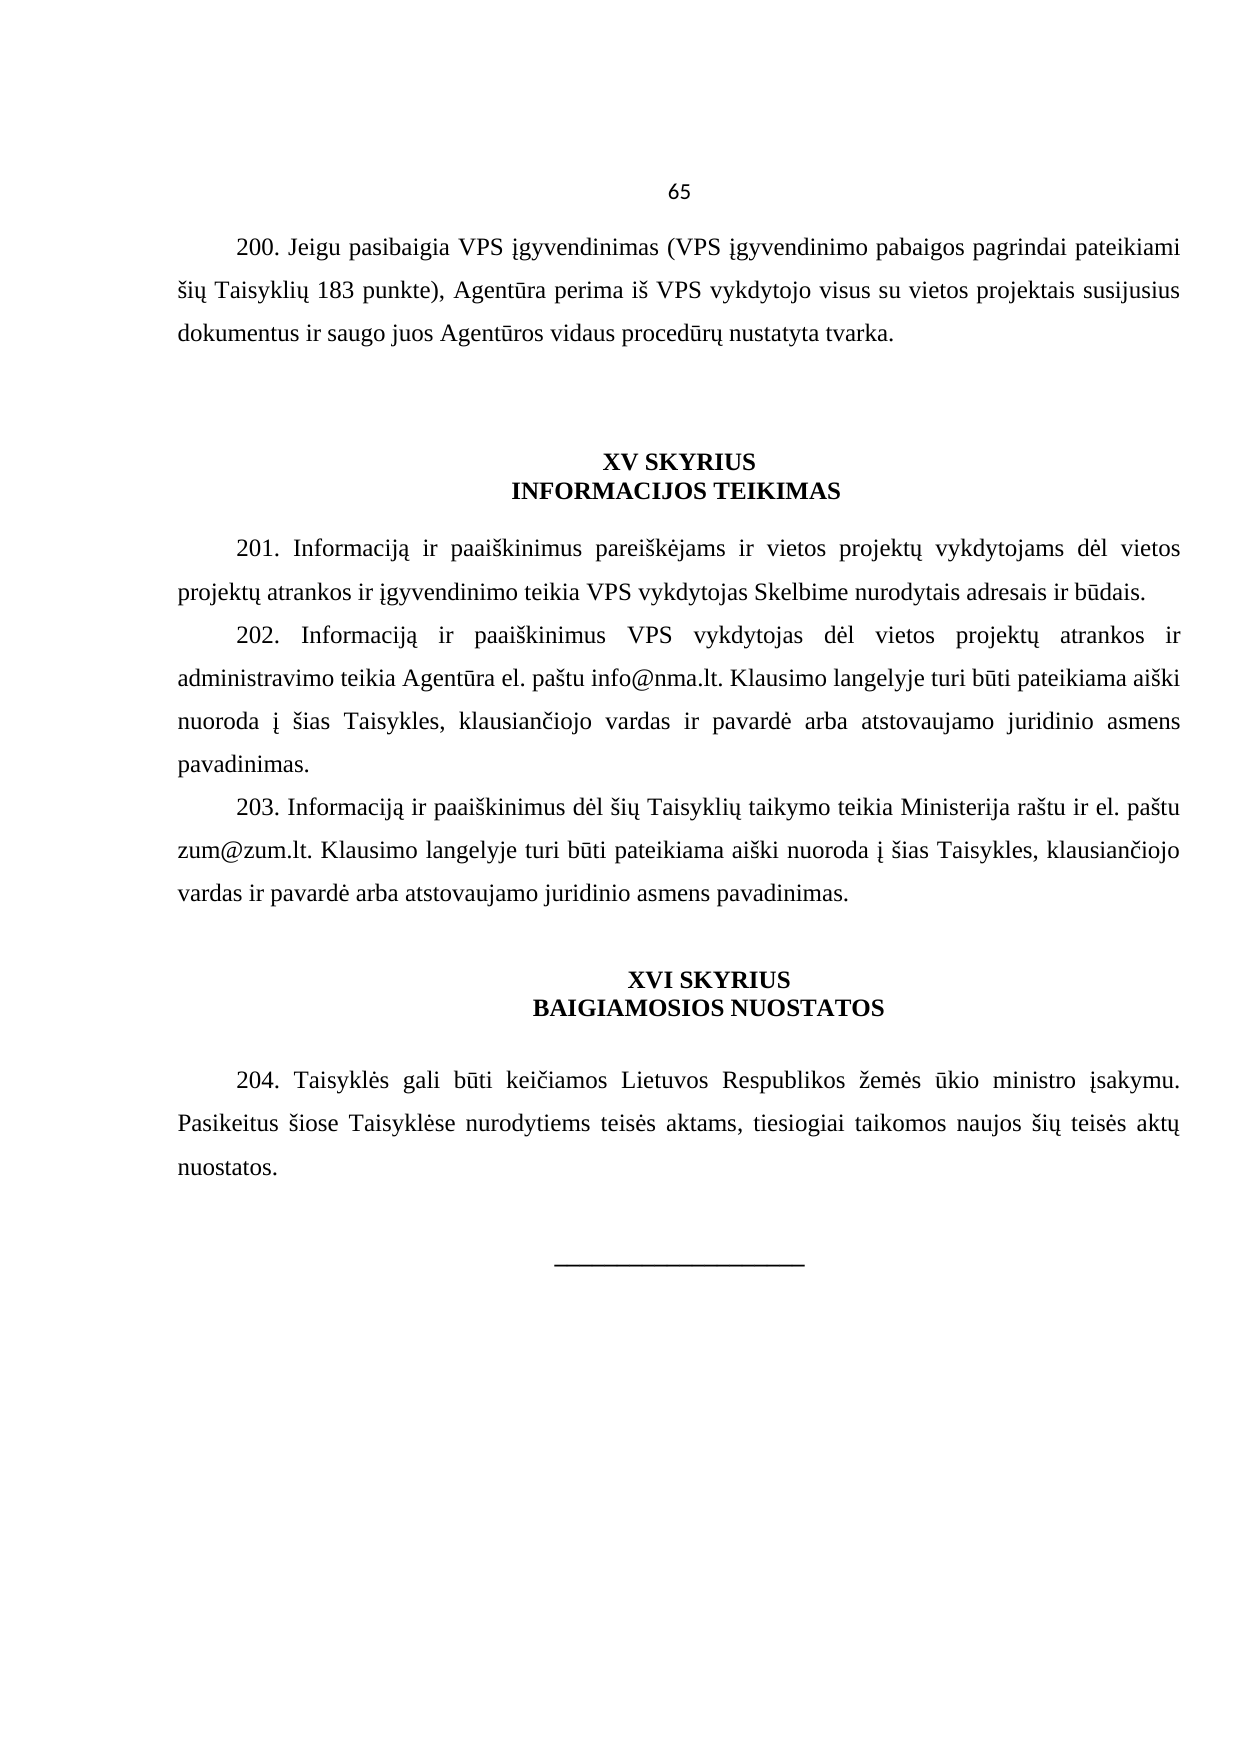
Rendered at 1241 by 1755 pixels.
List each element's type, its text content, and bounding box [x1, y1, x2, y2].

text BAIGIAMOSIOS NUOSTATOS [177, 993, 1181, 1022]
text 202. Informaciją ir paaiškinimus VPS vykdytojas dėl vietos projektų atrankos ir administravimo teikia Agentūra el. paštu info@nma.lt. Klausimo langelyje turi būti pateikiama aiški nuoroda į šias Taisykles, klausiančiojo vardas ir pavardė arba atstovaujamo juridinio asmens pavadinimas. [177, 620, 1181, 778]
text 204. Taisyklės gali būti keičiamos Lietuvos Respublikos žemės ūkio ministro įsakymu. Pasikeitus šiose Taisyklėse nurodytiems teisės aktams, tiesiogiai taikomos naujos šių teisės aktų nuostatos. [177, 1065, 1181, 1180]
text XVI SKYRIUS [177, 965, 1181, 993]
text 203. Informaciją ir paaiškinimus dėl šių Taisyklių taikymo teikia Ministerija raštu ir el. paštu zum@zum.lt. Klausimo langelyje turi būti pateikiama aiški nuoroda į šias Taisykles, klausiančiojo vardas ir pavardė arba atstovaujamo juridinio asmens pavadinimas. [177, 792, 1181, 907]
text 200. Jeigu pasibaigia VPS įgyvendinimas (VPS įgyvendinimo pabaigos pagrindai pateikiami šių Taisyklių 183 punkte), Agentūra perima iš VPS vykdytojo visus su vietos projektais susijusius dokumentus ir saugo juos Agentūros vidaus procedūrų nustatyta tvarka. [177, 232, 1181, 347]
text INFORMACIJOS TEIKIMAS [177, 476, 1181, 505]
text ____________________ [177, 1240, 1181, 1269]
text XV SKYRIUS [177, 447, 1181, 476]
text 201. Informaciją ir paaiškinimus pareiškėjams ir vietos projektų vykdytojams dėl vietos projektų atrankos ir įgyvendinimo teikia VPS vykdytojas Skelbime nurodytais adresais ir būdais. [177, 533, 1181, 605]
